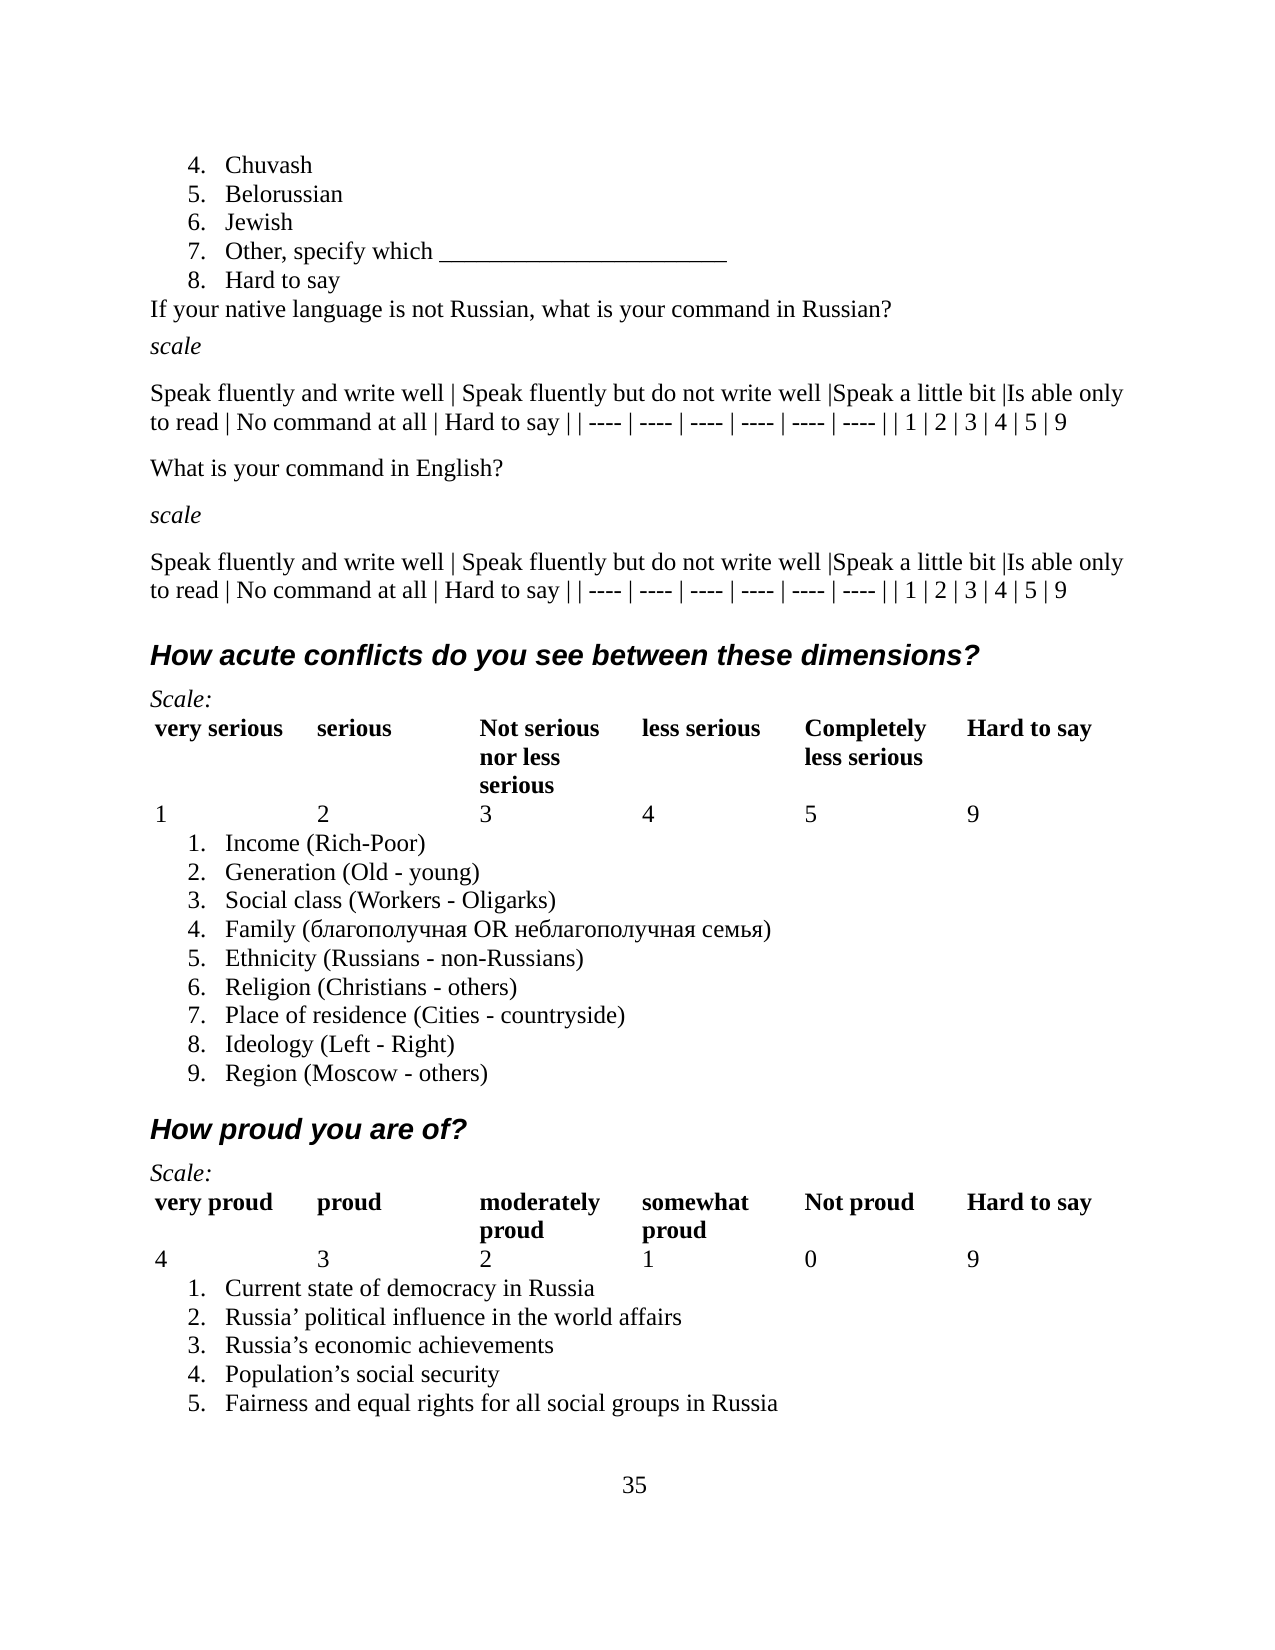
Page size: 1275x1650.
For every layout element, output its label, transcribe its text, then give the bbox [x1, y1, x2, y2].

table_header Hard to say [963, 1187, 1125, 1244]
table_cell 9 [963, 799, 1125, 828]
table_cell 4 [638, 799, 800, 828]
list Other, specify which _______________________ [187, 236, 1125, 265]
list Russia’ political influence in the world affairs [187, 1302, 1125, 1330]
text What is your command in English? [150, 453, 1125, 482]
list Hard to say [187, 265, 1125, 294]
table_header proud [313, 1187, 475, 1244]
table_cell 4 [150, 1244, 312, 1273]
list Jewish [187, 207, 1125, 236]
table_cell 1 [150, 799, 312, 828]
table_cell 0 [800, 1244, 962, 1273]
list Region (Moscow - others) [187, 1058, 1125, 1087]
table_header moderately proud [475, 1187, 637, 1244]
list Social class (Workers - Oligarks) [187, 886, 1125, 914]
list Place of residence (Cities - countryside) [187, 1001, 1125, 1029]
table_cell 3 [475, 799, 637, 828]
list Family (благополучная OR неблагополучная семья) [187, 914, 1125, 943]
table_cell 5 [800, 799, 962, 828]
subtitle How proud you are of? [150, 1112, 1125, 1145]
table_header very proud [150, 1187, 312, 1244]
table_cell 3 [313, 1244, 475, 1273]
text scale [150, 500, 1125, 529]
table_cell 2 [313, 799, 475, 828]
table_cell 9 [963, 1244, 1125, 1273]
list Russia’s economic achievements [187, 1330, 1125, 1359]
list Ethnicity (Russians - non-Russians) [187, 943, 1125, 972]
text Scale: [150, 684, 1125, 713]
table_header very serious [150, 713, 312, 799]
list Income (Rich-Poor) [187, 828, 1125, 857]
table_header Not proud [800, 1187, 962, 1244]
list Ideology (Left - Right) [187, 1029, 1125, 1058]
table_header somewhat proud [638, 1187, 800, 1244]
list Generation (Old - young) [187, 857, 1125, 886]
table_cell 2 [475, 1244, 637, 1273]
text scale [150, 331, 1125, 360]
text Speak fluently and write well | Speak fluently but do not write well |Speak a little bit |Is able only to read | No command at all | Hard to say | | ---- | ---- | ---- | ---- | ---- | ---- | | 1 | 2 | 3 | 4 | 5 | 9 [150, 547, 1125, 604]
list Fairness and equal rights for all social groups in Russia [187, 1388, 1125, 1417]
table_cell 1 [638, 1244, 800, 1273]
subtitle How acute conflicts do you see between these dimensions? [150, 638, 1125, 672]
table_header serious [313, 713, 475, 799]
text Speak fluently and write well | Speak fluently but do not write well |Speak a little bit |Is able only to read | No command at all | Hard to say | | ---- | ---- | ---- | ---- | ---- | ---- | | 1 | 2 | 3 | 4 | 5 | 9 [150, 378, 1125, 436]
list Population’s social security [187, 1359, 1125, 1388]
table_header Not serious nor less serious [475, 713, 637, 799]
text If your native language is not Russian, what is your command in Russian? [150, 294, 1125, 322]
list Chuvash [187, 150, 1125, 179]
table_header Completely less serious [800, 713, 962, 799]
list Current state of democracy in Russia [187, 1273, 1125, 1302]
table_header Hard to say [963, 713, 1125, 799]
table_header less serious [638, 713, 800, 799]
list Religion (Christians - others) [187, 972, 1125, 1001]
text Scale: [150, 1158, 1125, 1187]
list Belorussian [187, 179, 1125, 207]
